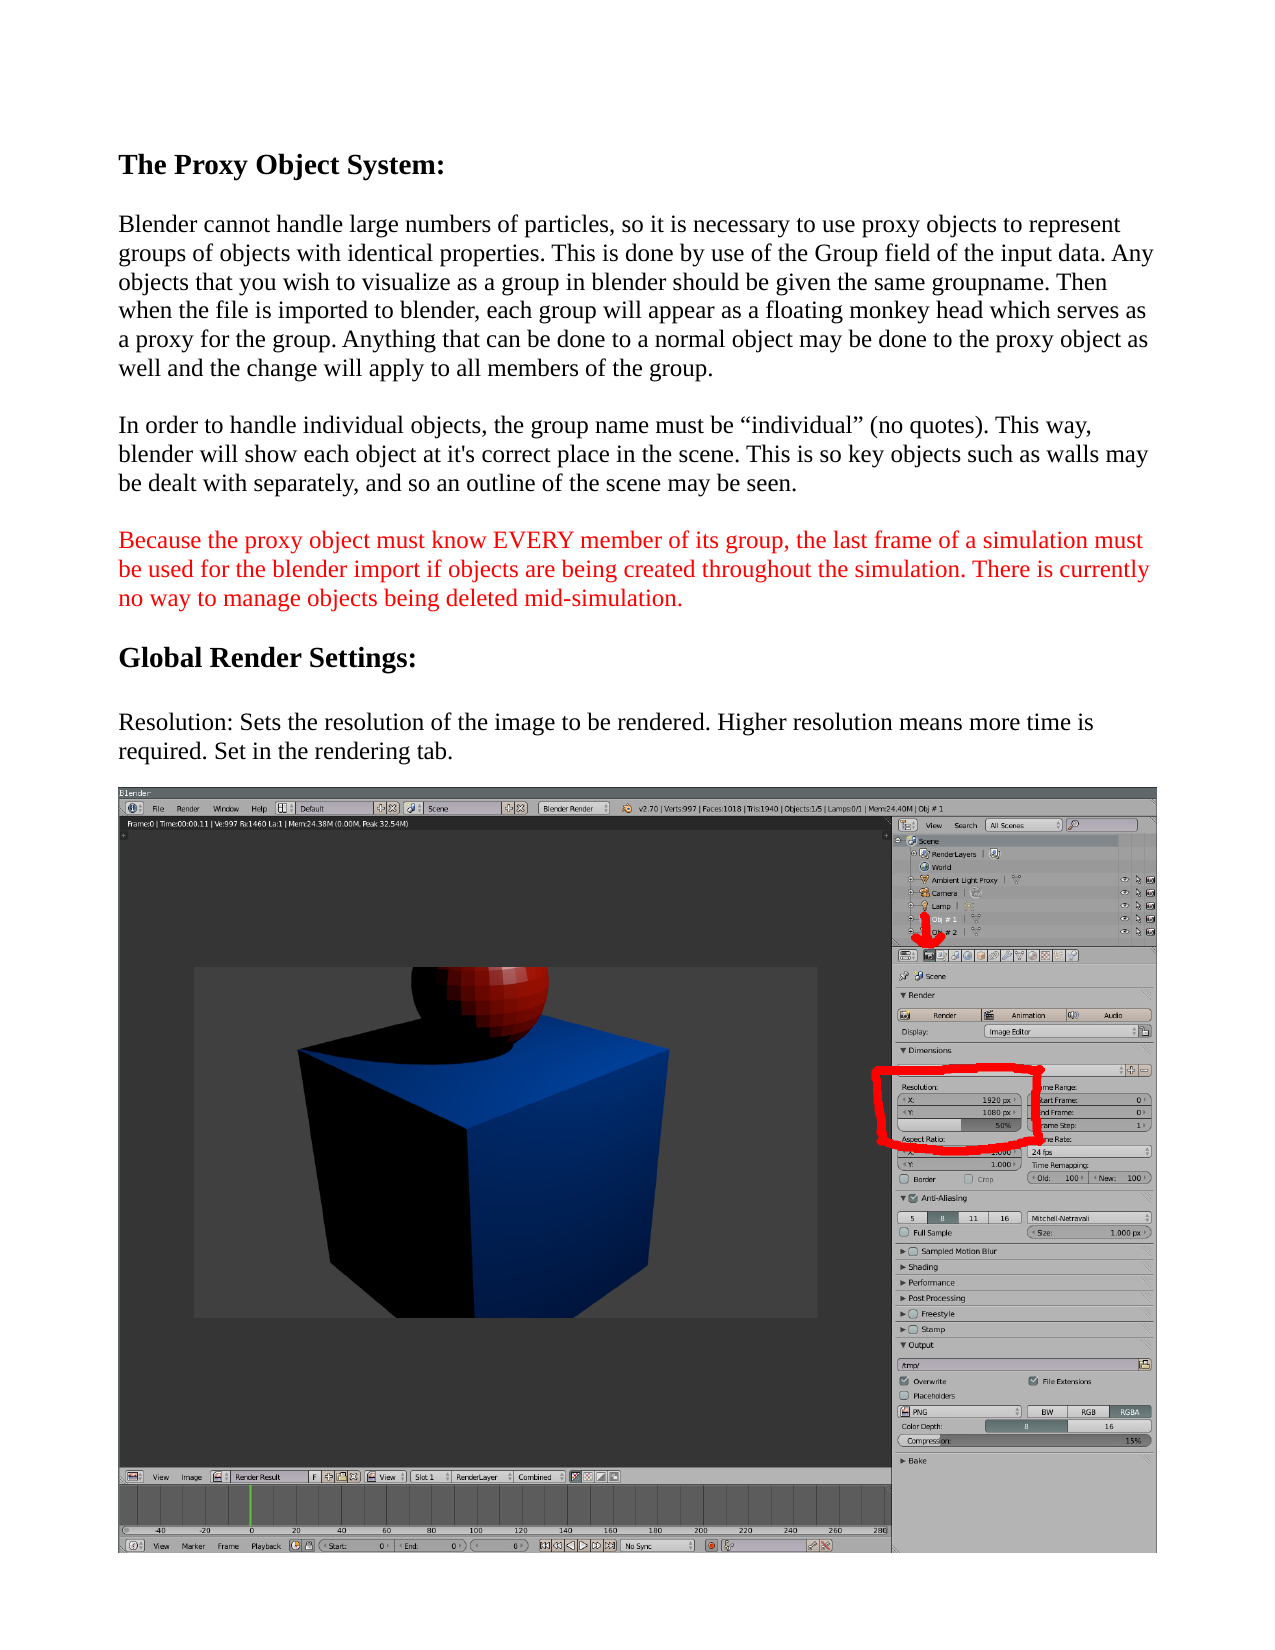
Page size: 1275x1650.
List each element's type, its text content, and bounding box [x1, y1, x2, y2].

picture [118, 787, 1157, 1553]
text Blender cannot handle large numbers of particles, so it is necessary to use proxy objects to represent groups of objects with identical properties. This is done by use of the Group field of the input data. Any objects that you wish to visualize as a group in blender should be given the same groupname. Then when the file is imported to blender, each group will appear as a floating monkey head which serves as a proxy for the group. Anything that can be done to a normal object may be done to the proxy object as well and the change will apply to all members of the group. [118, 209, 1157, 382]
text The Proxy Object System: [118, 147, 1157, 180]
text Because the proxy object must know EVERY member of its group, the last frame of a simulation must be used for the blender import if objects are being created throughout the simulation. There is currently no way to manage objects being deleted mid-simulation. [118, 525, 1157, 612]
text In order to handle individual objects, the group name must be “individual” (no quotes). This way, blender will show each object at it's correct place in the scene. This is so key objects such as walls may be dealt with separately, and so an outline of the scene may be seen. [118, 410, 1157, 497]
text Resolution: Sets the resolution of the image to be rendered. Higher resolution means more time is required. Set in the rendering tab. [118, 707, 1157, 765]
text Global Render Settings: [118, 640, 1157, 674]
